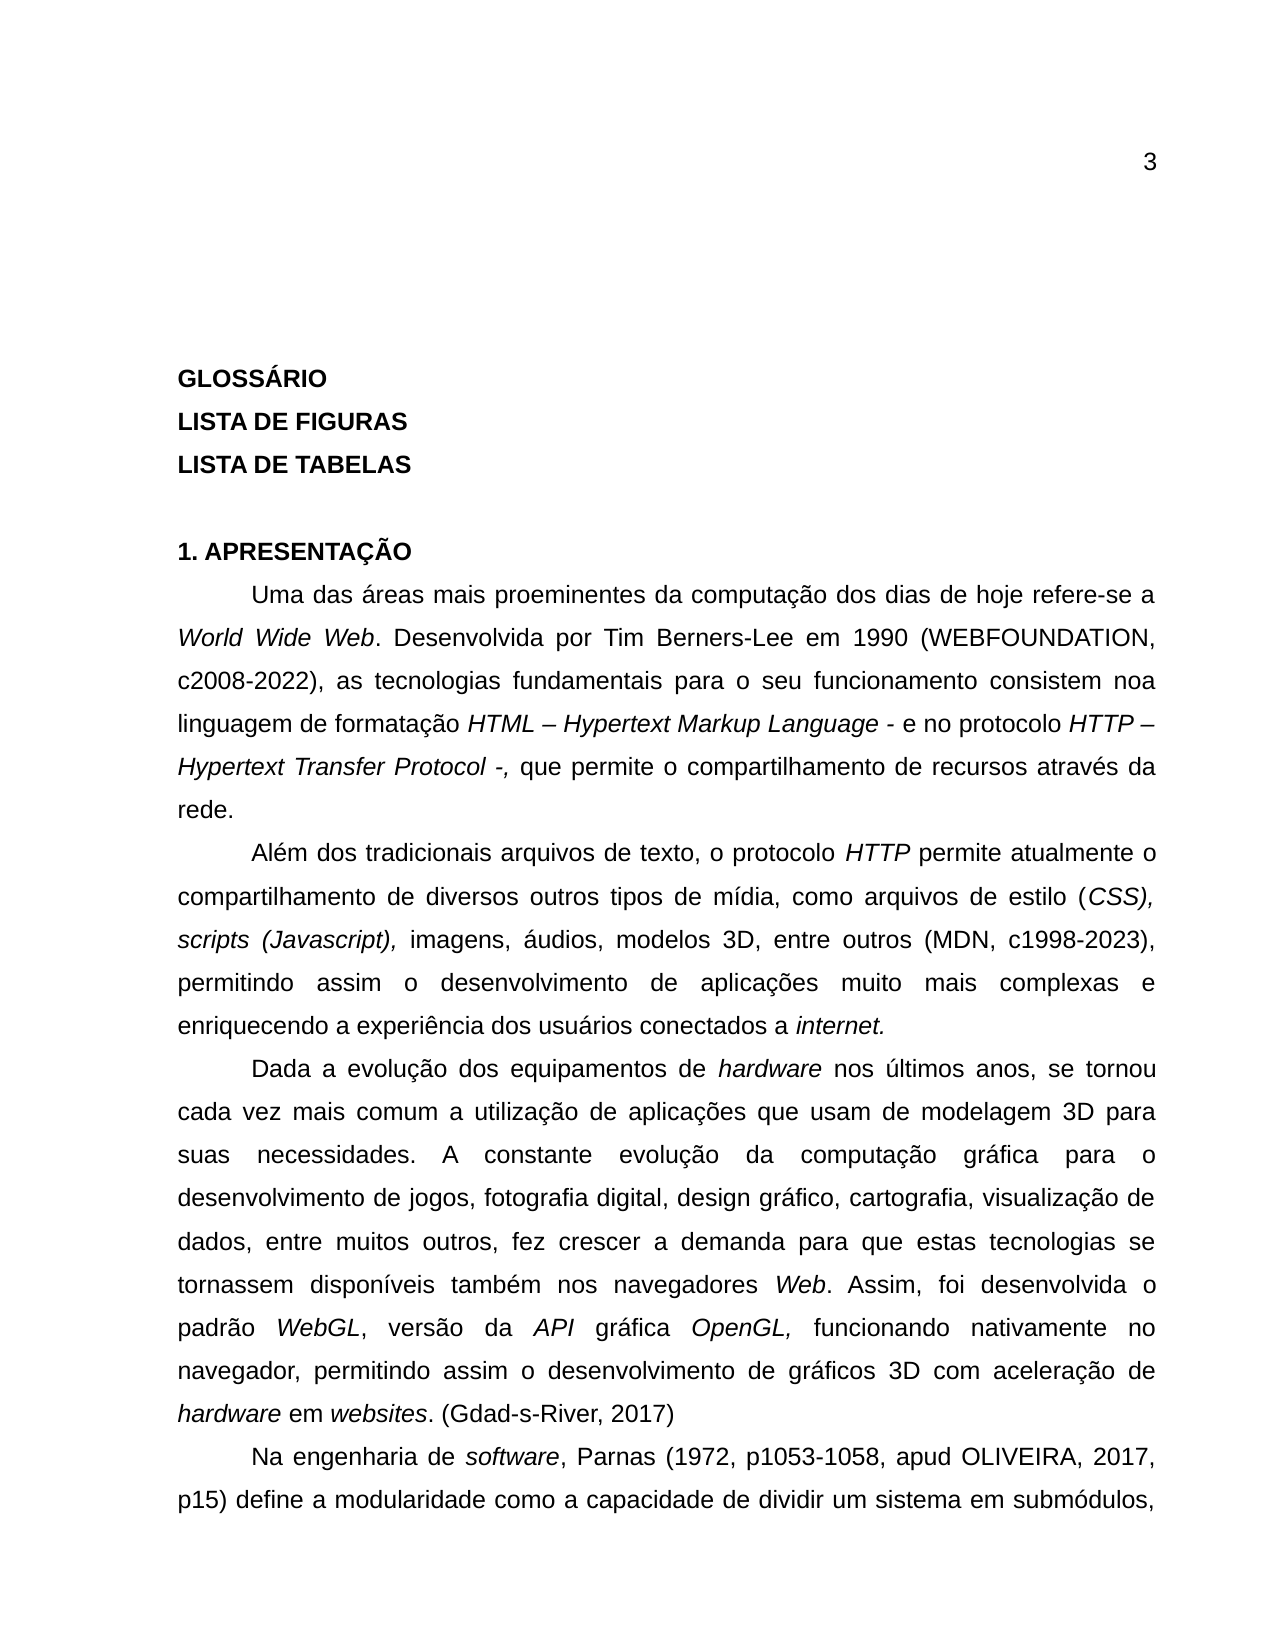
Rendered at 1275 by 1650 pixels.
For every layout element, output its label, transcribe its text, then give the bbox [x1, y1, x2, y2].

text Dada a evolução dos equipamentos de hardware nos últimos anos, se tornou cada vez mais comum a utilização de aplicações que usam de modelagem 3D para suas necessidades. A constante evolução da computação gráfica para o desenvolvimento de jogos, fotografia digital, design gráfico, cartografia, visualização de dados, entre muitos outros, fez crescer a demanda para que estas tecnologias se tornassem disponíveis também nos navegadores Web. Assim, foi desenvolvida o padrão WebGL, versão da API gráfica OpenGL, funcionando nativamente no navegador, permitindo assim o desenvolvimento de gráficos 3D com aceleração de hardware em websites. (Gdad-s-River, 2017) [177, 1054, 1157, 1428]
subtitle GLOSSÁRIO [177, 364, 1157, 393]
subtitle LISTA DE FIGURAS [177, 407, 1157, 436]
text Uma das áreas mais proeminentes da computação dos dias de hoje refere-se a World Wide Web. Desenvolvida por Tim Berners-Lee em 1990 (WEBFOUNDATION, c2008-2022), as tecnologias fundamentais para o seu funcionamento consistem noa linguagem de formatação HTML – Hypertext Markup Language - e no protocolo HTTP – Hypertext Transfer Protocol -, que permite o compartilhamento de recursos através da rede. [177, 580, 1157, 824]
subtitle LISTA DE TABELAS [177, 450, 1157, 479]
text Além dos tradicionais arquivos de texto, o protocolo HTTP permite atualmente o compartilhamento de diversos outros tipos de mídia, como arquivos de estilo (CSS), scripts (Javascript), imagens, áudios, modelos 3D, entre outros (MDN, c1998-2023), permitindo assim o desenvolvimento de aplicações muito mais complexas e enriquecendo a experiência dos usuários conectados a internet. [177, 838, 1157, 1040]
subtitle 1. APRESENTAÇÃO [177, 537, 1157, 565]
text Na engenharia de software, Parnas (1972, p1053-1058, apud OLIVEIRA, 2017, p15) define a modularidade como a capacidade de dividir um sistema em submódulos, [177, 1442, 1157, 1514]
